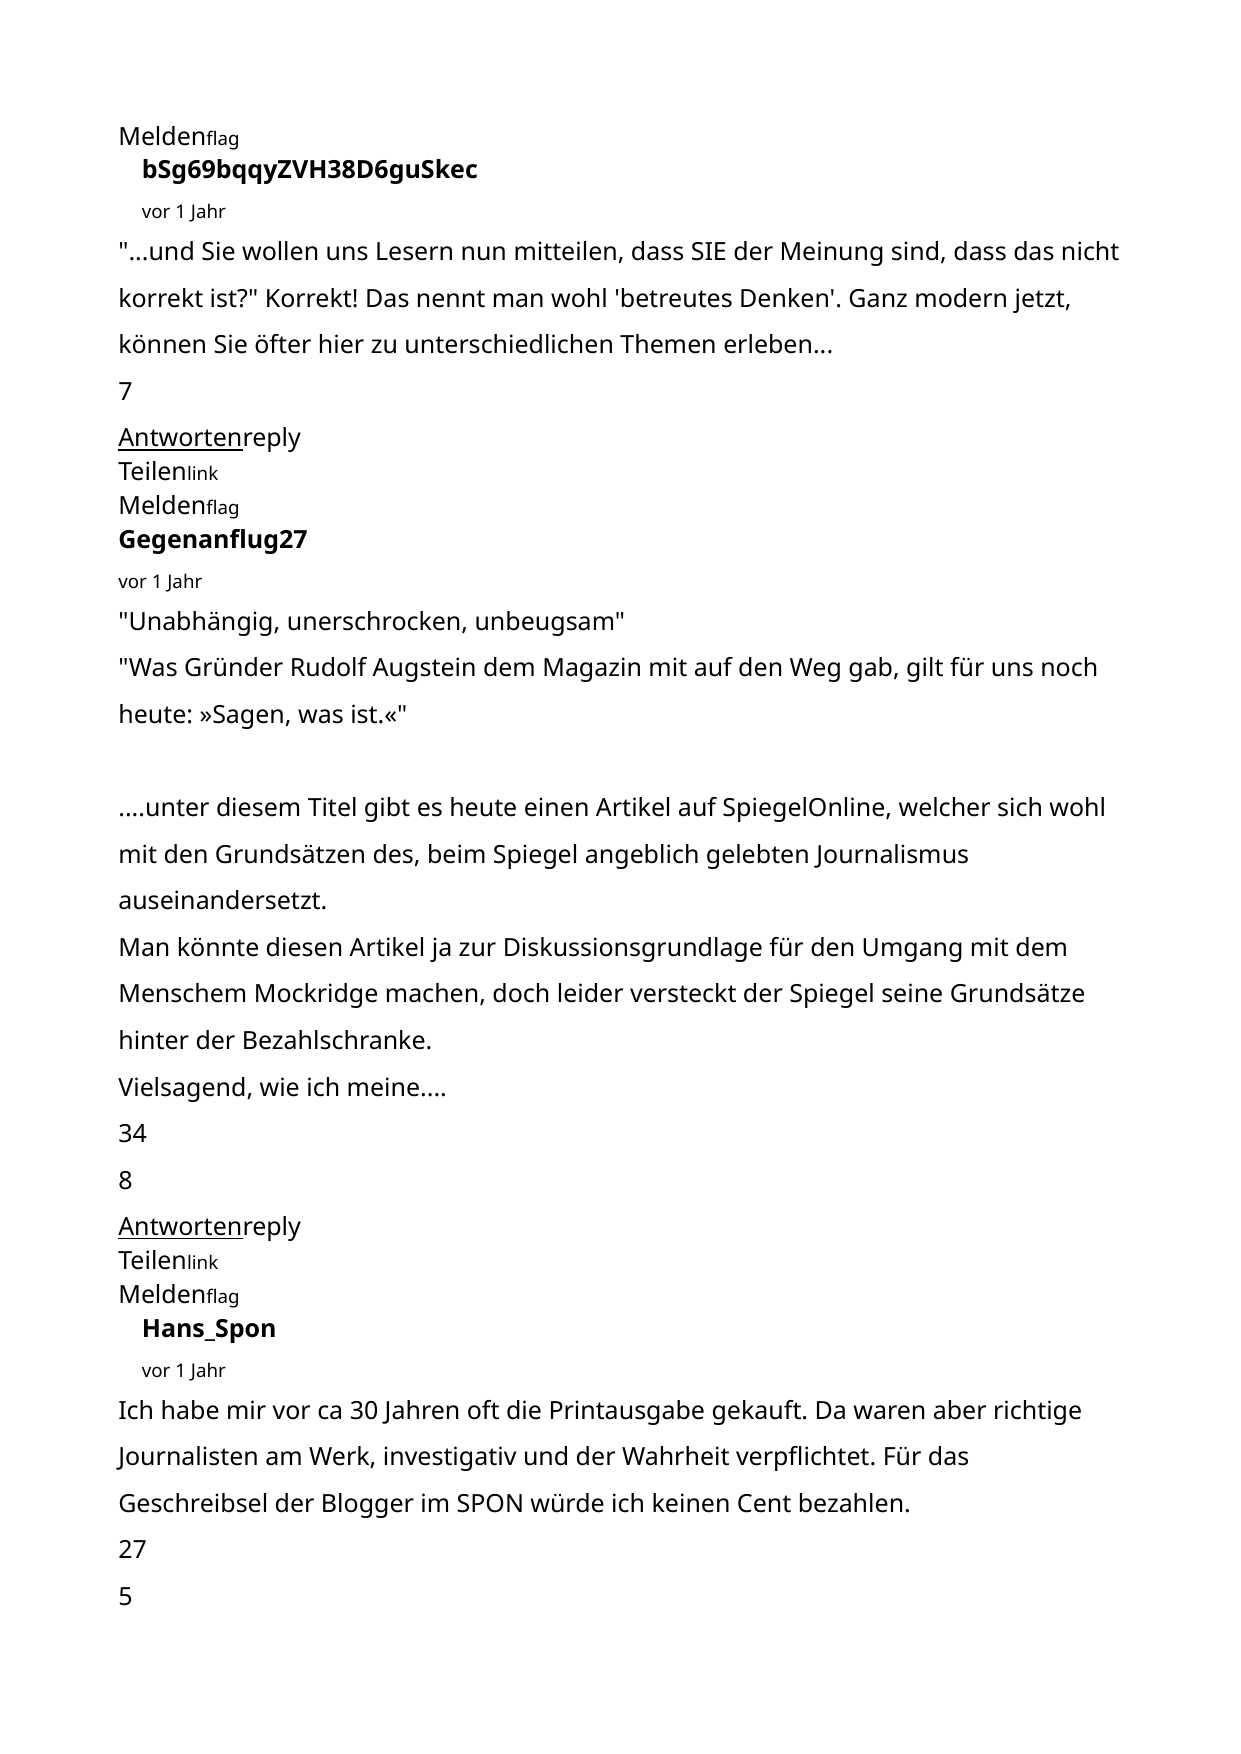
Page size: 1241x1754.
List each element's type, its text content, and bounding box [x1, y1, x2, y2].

text vor 1 Jahr [142, 199, 1117, 224]
text vor 1 Jahr [118, 569, 1117, 594]
text 5 [118, 1579, 1122, 1613]
text Meldenflag [118, 118, 1122, 152]
text 27 [118, 1532, 1122, 1566]
text Gegenanflug27 [118, 522, 1114, 556]
text Ich habe mir vor ca 30 Jahren oft die Printausgabe gekauft. Da waren aber richtige Journalisten am Werk, investigativ und der Wahrheit verpflichtet. Für das Geschreibsel der Blogger im SPON würde ich keinen Cent bezahlen. [118, 1392, 1122, 1520]
text vor 1 Jahr [142, 1358, 1117, 1383]
text 34 [118, 1116, 1122, 1150]
text Teilenlink [118, 1243, 1122, 1277]
text bSg69bqqyZVH38D6guSkec [142, 152, 1114, 186]
text Teilenlink [118, 454, 1122, 488]
text "Unabhängig, unerschrocken, unbeugsam" "Was Gründer Rudolf Augstein dem Magazin mit auf den Weg gab, gilt für uns noch heute: »Sagen, was ist.«" ....unter diesem Titel gibt es heute einen Artikel auf SpiegelOnline, welcher sich wohl mit den Grundsätzen des, beim Spiegel angeblich gelebten Journalismus auseinandersetzt. Man könnte diesen Artikel ja zur Diskussionsgrundlage für den Umgang mit dem Menschem Mockridge machen, doch leider versteckt der Spiegel seine Grundsätze hinter der Bezahlschranke. Vielsagend, wie ich meine.... [118, 603, 1122, 1103]
text "...und Sie wollen uns Lesern nun mitteilen, dass SIE der Meinung sind, dass das nicht korrekt ist?" Korrekt! Das nennt man wohl 'betreutes Denken'. Ganz modern jetzt, können Sie öfter hier zu unterschiedlichen Themen erleben... [118, 234, 1122, 361]
text 8 [118, 1162, 1122, 1196]
text Meldenflag [118, 1277, 1122, 1311]
text Antwortenreply [118, 420, 1122, 454]
text 7 [118, 373, 1122, 407]
text Antwortenreply [118, 1209, 1122, 1243]
text Hans_Spon [142, 1311, 1114, 1345]
text Meldenflag [118, 488, 1122, 522]
